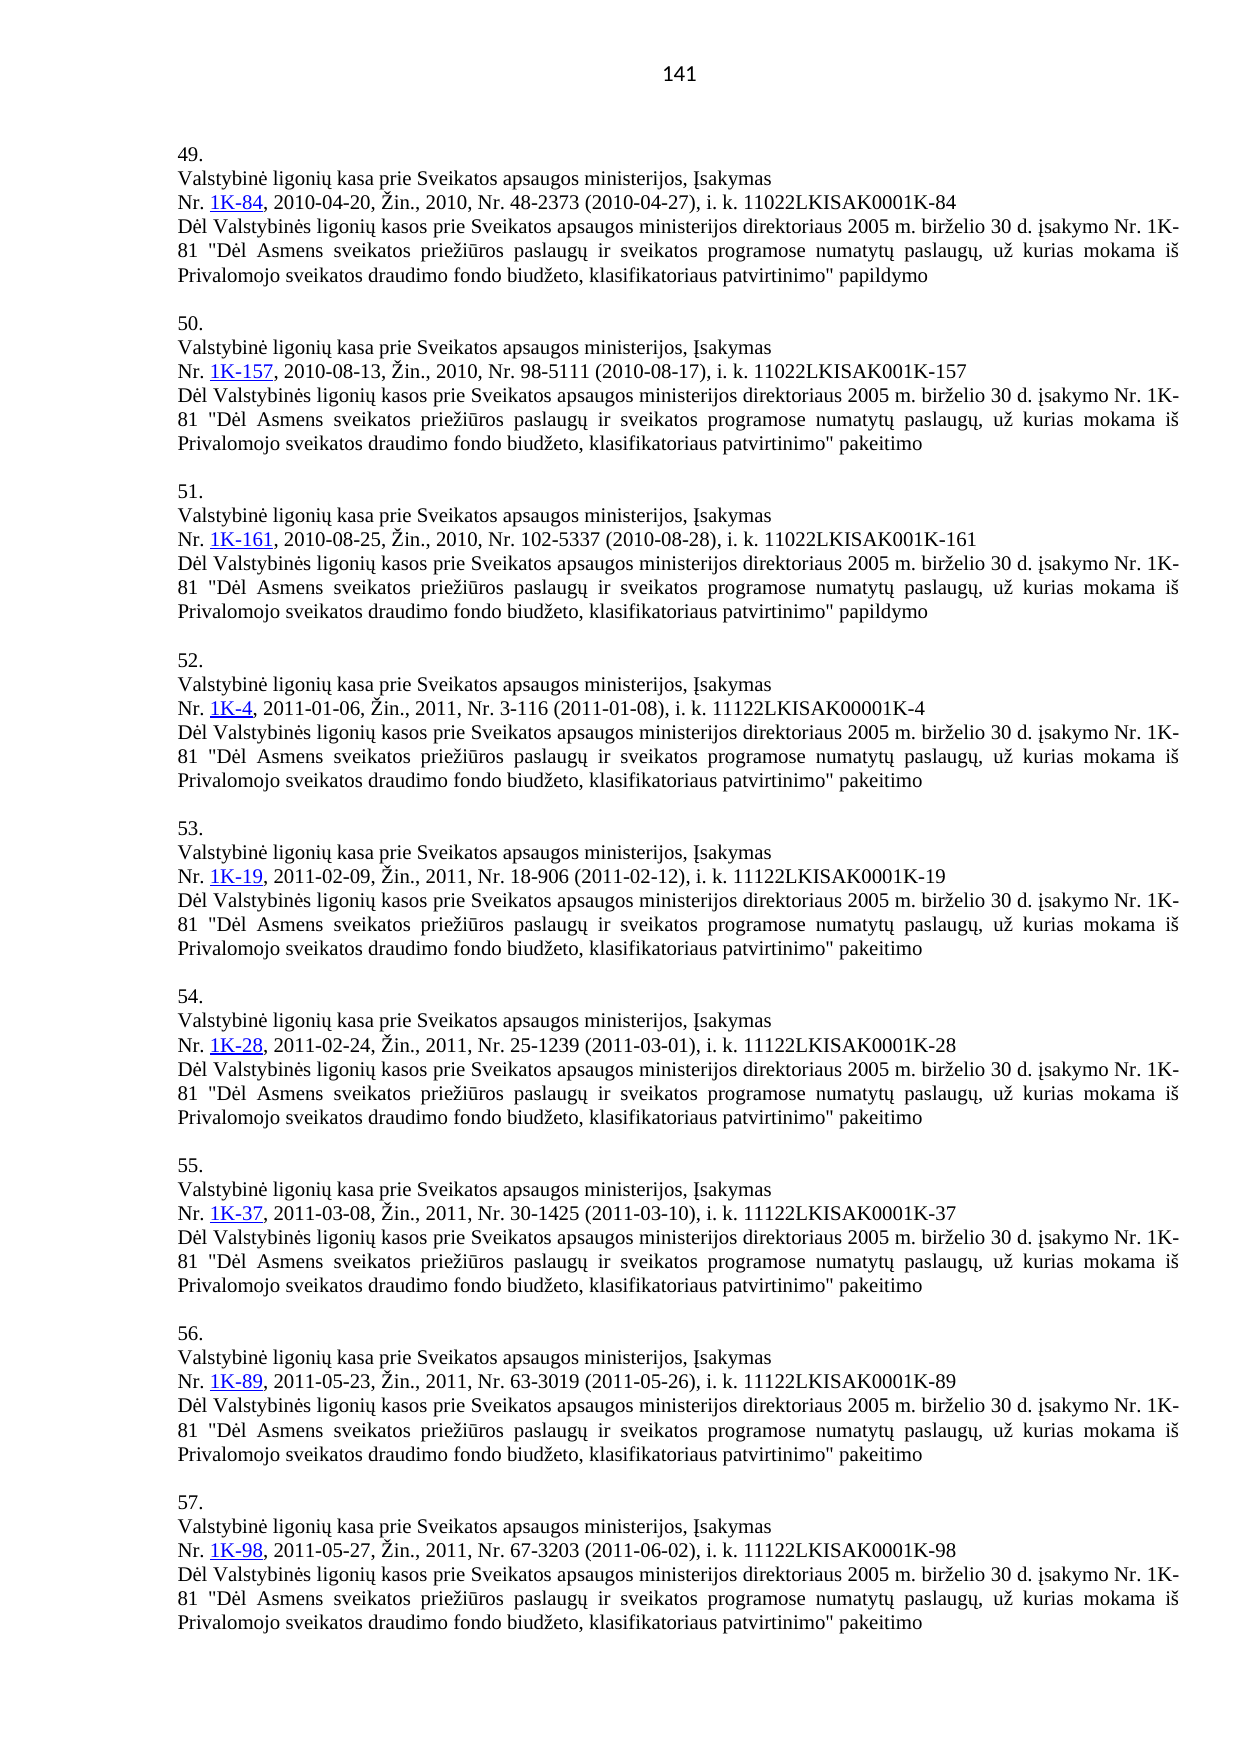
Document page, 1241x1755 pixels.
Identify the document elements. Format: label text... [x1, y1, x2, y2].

text Dėl Valstybinės ligonių kasos prie Sveikatos apsaugos ministerijos direktoriaus 2005 m. birželio 30 d. įsakymo Nr. 1K-81 "Dėl Asmens sveikatos priežiūros paslaugų ir sveikatos programose numatytų paslaugų, už kurias mokama iš Privalomojo sveikatos draudimo fondo biudžeto, klasifikatoriaus patvirtinimo" pakeitimo [177, 888, 1181, 960]
text Dėl Valstybinės ligonių kasos prie Sveikatos apsaugos ministerijos direktoriaus 2005 m. birželio 30 d. įsakymo Nr. 1K-81 "Dėl Asmens sveikatos priežiūros paslaugų ir sveikatos programose numatytų paslaugų, už kurias mokama iš Privalomojo sveikatos draudimo fondo biudžeto, klasifikatoriaus patvirtinimo" pakeitimo [177, 383, 1181, 455]
text Valstybinė ligonių kasa prie Sveikatos apsaugos ministerijos, Įsakymas [177, 1177, 1181, 1201]
text 56. [177, 1321, 1181, 1345]
text Nr. 1K-4, 2011-01-06, Žin., 2011, Nr. 3-116 (2011-01-08), i. k. 11122LKISAK00001K-4 [177, 696, 1181, 720]
text Valstybinė ligonių kasa prie Sveikatos apsaugos ministerijos, Įsakymas [177, 672, 1181, 696]
text 50. [177, 311, 1181, 335]
text 55. [177, 1153, 1181, 1177]
text 49. [177, 142, 1181, 166]
text 54. [177, 984, 1181, 1008]
text Nr. 1K-19, 2011-02-09, Žin., 2011, Nr. 18-906 (2011-02-12), i. k. 11122LKISAK0001K-19 [177, 864, 1181, 888]
text Nr. 1K-84, 2010-04-20, Žin., 2010, Nr. 48-2373 (2010-04-27), i. k. 11022LKISAK0001K-84 [177, 190, 1181, 214]
text Nr. 1K-157, 2010-08-13, Žin., 2010, Nr. 98-5111 (2010-08-17), i. k. 11022LKISAK001K-157 [177, 359, 1181, 383]
text Dėl Valstybinės ligonių kasos prie Sveikatos apsaugos ministerijos direktoriaus 2005 m. birželio 30 d. įsakymo Nr. 1K-81 "Dėl Asmens sveikatos priežiūros paslaugų ir sveikatos programose numatytų paslaugų, už kurias mokama iš Privalomojo sveikatos draudimo fondo biudžeto, klasifikatoriaus patvirtinimo" pakeitimo [177, 1057, 1181, 1129]
text Nr. 1K-161, 2010-08-25, Žin., 2010, Nr. 102-5337 (2010-08-28), i. k. 11022LKISAK001K-161 [177, 527, 1181, 551]
text Valstybinė ligonių kasa prie Sveikatos apsaugos ministerijos, Įsakymas [177, 1008, 1181, 1032]
text 53. [177, 816, 1181, 840]
text Dėl Valstybinės ligonių kasos prie Sveikatos apsaugos ministerijos direktoriaus 2005 m. birželio 30 d. įsakymo Nr. 1K-81 "Dėl Asmens sveikatos priežiūros paslaugų ir sveikatos programose numatytų paslaugų, už kurias mokama iš Privalomojo sveikatos draudimo fondo biudžeto, klasifikatoriaus patvirtinimo" pakeitimo [177, 1562, 1181, 1634]
text Dėl Valstybinės ligonių kasos prie Sveikatos apsaugos ministerijos direktoriaus 2005 m. birželio 30 d. įsakymo Nr. 1K-81 "Dėl Asmens sveikatos priežiūros paslaugų ir sveikatos programose numatytų paslaugų, už kurias mokama iš Privalomojo sveikatos draudimo fondo biudžeto, klasifikatoriaus patvirtinimo" pakeitimo [177, 1393, 1181, 1466]
text Valstybinė ligonių kasa prie Sveikatos apsaugos ministerijos, Įsakymas [177, 503, 1181, 527]
text Dėl Valstybinės ligonių kasos prie Sveikatos apsaugos ministerijos direktoriaus 2005 m. birželio 30 d. įsakymo Nr. 1K-81 "Dėl Asmens sveikatos priežiūros paslaugų ir sveikatos programose numatytų paslaugų, už kurias mokama iš Privalomojo sveikatos draudimo fondo biudžeto, klasifikatoriaus patvirtinimo" pakeitimo [177, 720, 1181, 792]
text Dėl Valstybinės ligonių kasos prie Sveikatos apsaugos ministerijos direktoriaus 2005 m. birželio 30 d. įsakymo Nr. 1K-81 "Dėl Asmens sveikatos priežiūros paslaugų ir sveikatos programose numatytų paslaugų, už kurias mokama iš Privalomojo sveikatos draudimo fondo biudžeto, klasifikatoriaus patvirtinimo" papildymo [177, 551, 1181, 623]
text Nr. 1K-28, 2011-02-24, Žin., 2011, Nr. 25-1239 (2011-03-01), i. k. 11122LKISAK0001K-28 [177, 1032, 1181, 1057]
text 57. [177, 1490, 1181, 1514]
text 51. [177, 479, 1181, 503]
text Valstybinė ligonių kasa prie Sveikatos apsaugos ministerijos, Įsakymas [177, 166, 1181, 190]
text Nr. 1K-98, 2011-05-27, Žin., 2011, Nr. 67-3203 (2011-06-02), i. k. 11122LKISAK0001K-98 [177, 1538, 1181, 1562]
text Dėl Valstybinės ligonių kasos prie Sveikatos apsaugos ministerijos direktoriaus 2005 m. birželio 30 d. įsakymo Nr. 1K-81 "Dėl Asmens sveikatos priežiūros paslaugų ir sveikatos programose numatytų paslaugų, už kurias mokama iš Privalomojo sveikatos draudimo fondo biudžeto, klasifikatoriaus patvirtinimo" pakeitimo [177, 1225, 1181, 1297]
text Dėl Valstybinės ligonių kasos prie Sveikatos apsaugos ministerijos direktoriaus 2005 m. birželio 30 d. įsakymo Nr. 1K-81 "Dėl Asmens sveikatos priežiūros paslaugų ir sveikatos programose numatytų paslaugų, už kurias mokama iš Privalomojo sveikatos draudimo fondo biudžeto, klasifikatoriaus patvirtinimo" papildymo [177, 214, 1181, 287]
text Valstybinė ligonių kasa prie Sveikatos apsaugos ministerijos, Įsakymas [177, 1514, 1181, 1538]
text Valstybinė ligonių kasa prie Sveikatos apsaugos ministerijos, Įsakymas [177, 1345, 1181, 1369]
text Valstybinė ligonių kasa prie Sveikatos apsaugos ministerijos, Įsakymas [177, 335, 1181, 359]
text Nr. 1K-37, 2011-03-08, Žin., 2011, Nr. 30-1425 (2011-03-10), i. k. 11122LKISAK0001K-37 [177, 1201, 1181, 1225]
text 52. [177, 647, 1181, 672]
text Nr. 1K-89, 2011-05-23, Žin., 2011, Nr. 63-3019 (2011-05-26), i. k. 11122LKISAK0001K-89 [177, 1369, 1181, 1393]
text Valstybinė ligonių kasa prie Sveikatos apsaugos ministerijos, Įsakymas [177, 840, 1181, 864]
